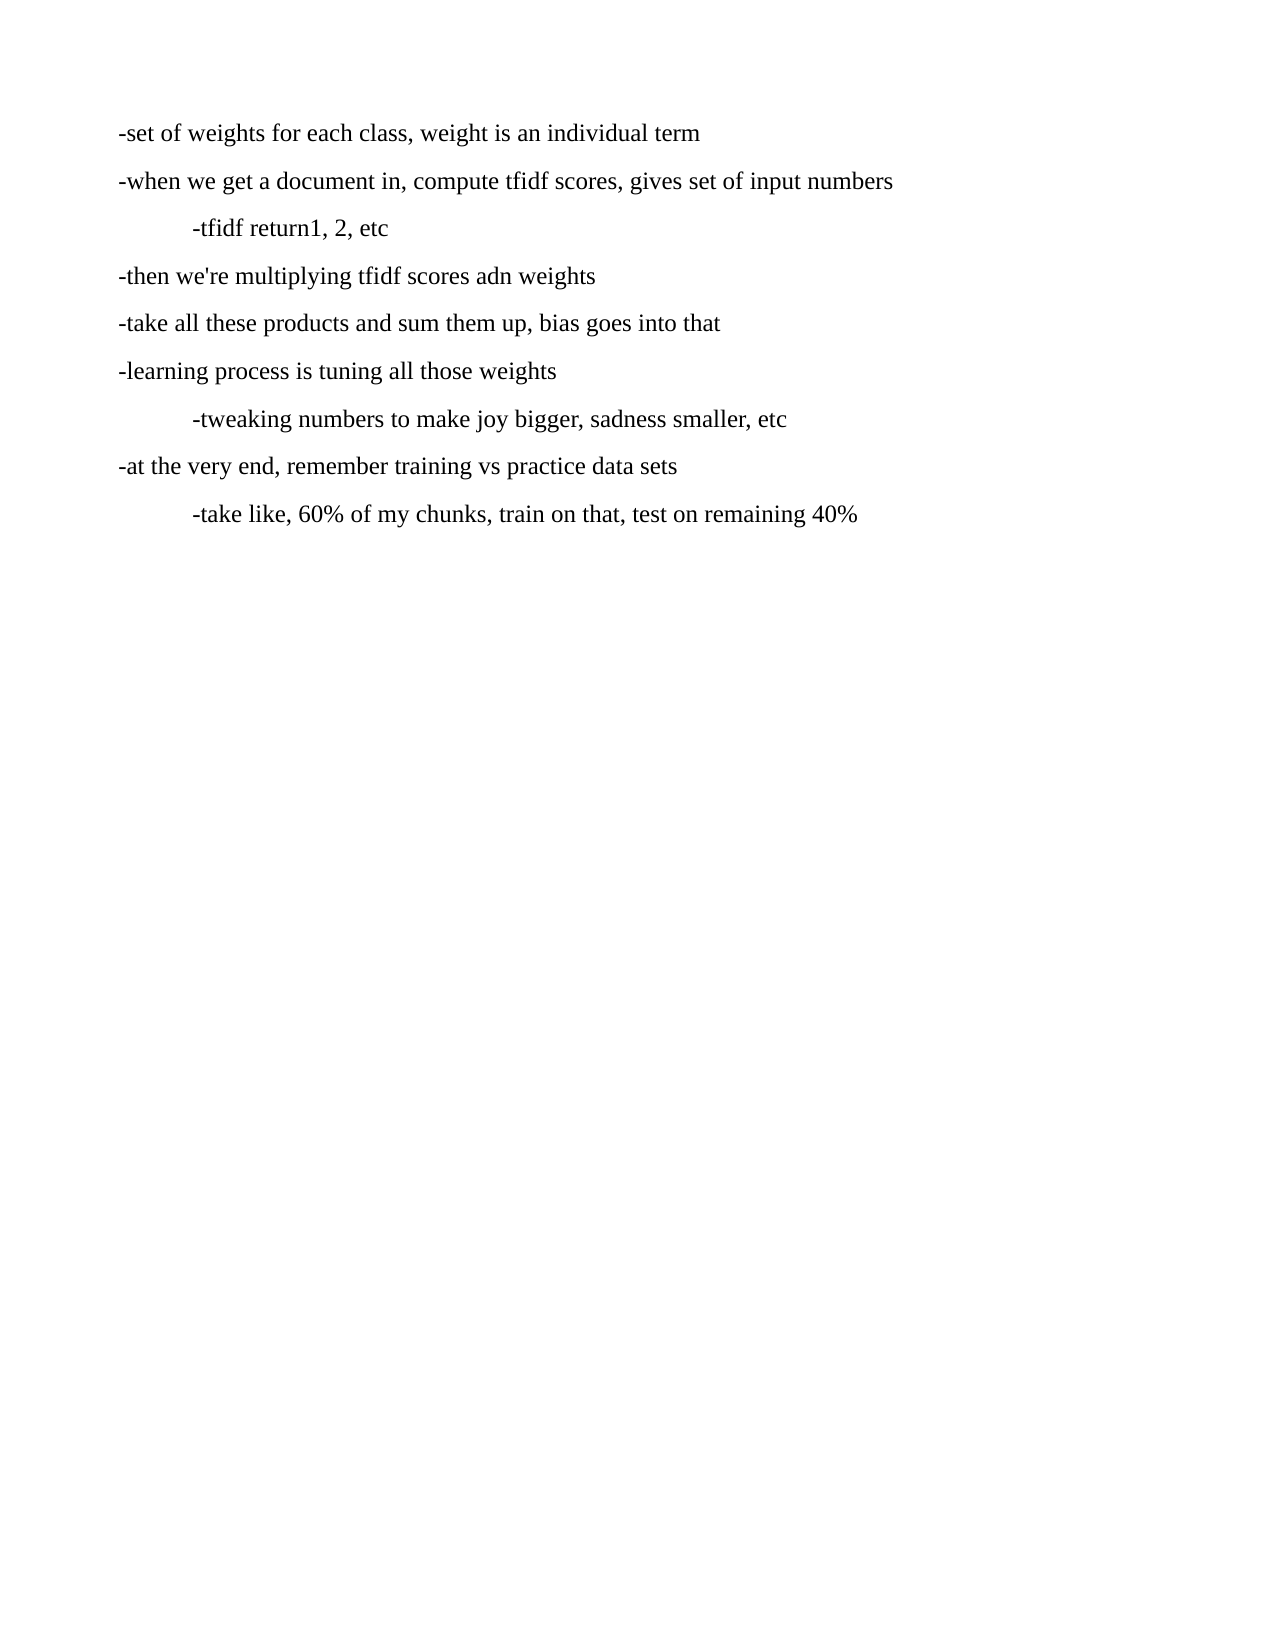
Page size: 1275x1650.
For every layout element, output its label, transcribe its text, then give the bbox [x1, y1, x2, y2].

text -tfidf return1, 2, etc [118, 213, 1157, 242]
text -when we get a document in, compute tfidf scores, gives set of input numbers [118, 166, 1157, 194]
text -learning process is tuning all those weights [118, 356, 1157, 385]
text -at the very end, remember training vs practice data sets [118, 451, 1157, 480]
text -take all these products and sum them up, bias goes into that [118, 308, 1157, 337]
text -set of weights for each class, weight is an individual term [118, 118, 1157, 147]
text -tweaking numbers to make joy bigger, sadness smaller, etc [118, 404, 1157, 432]
text -then we're multiplying tfidf scores adn weights [118, 261, 1157, 290]
text -take like, 60% of my chunks, train on that, test on remaining 40% [118, 499, 1157, 528]
